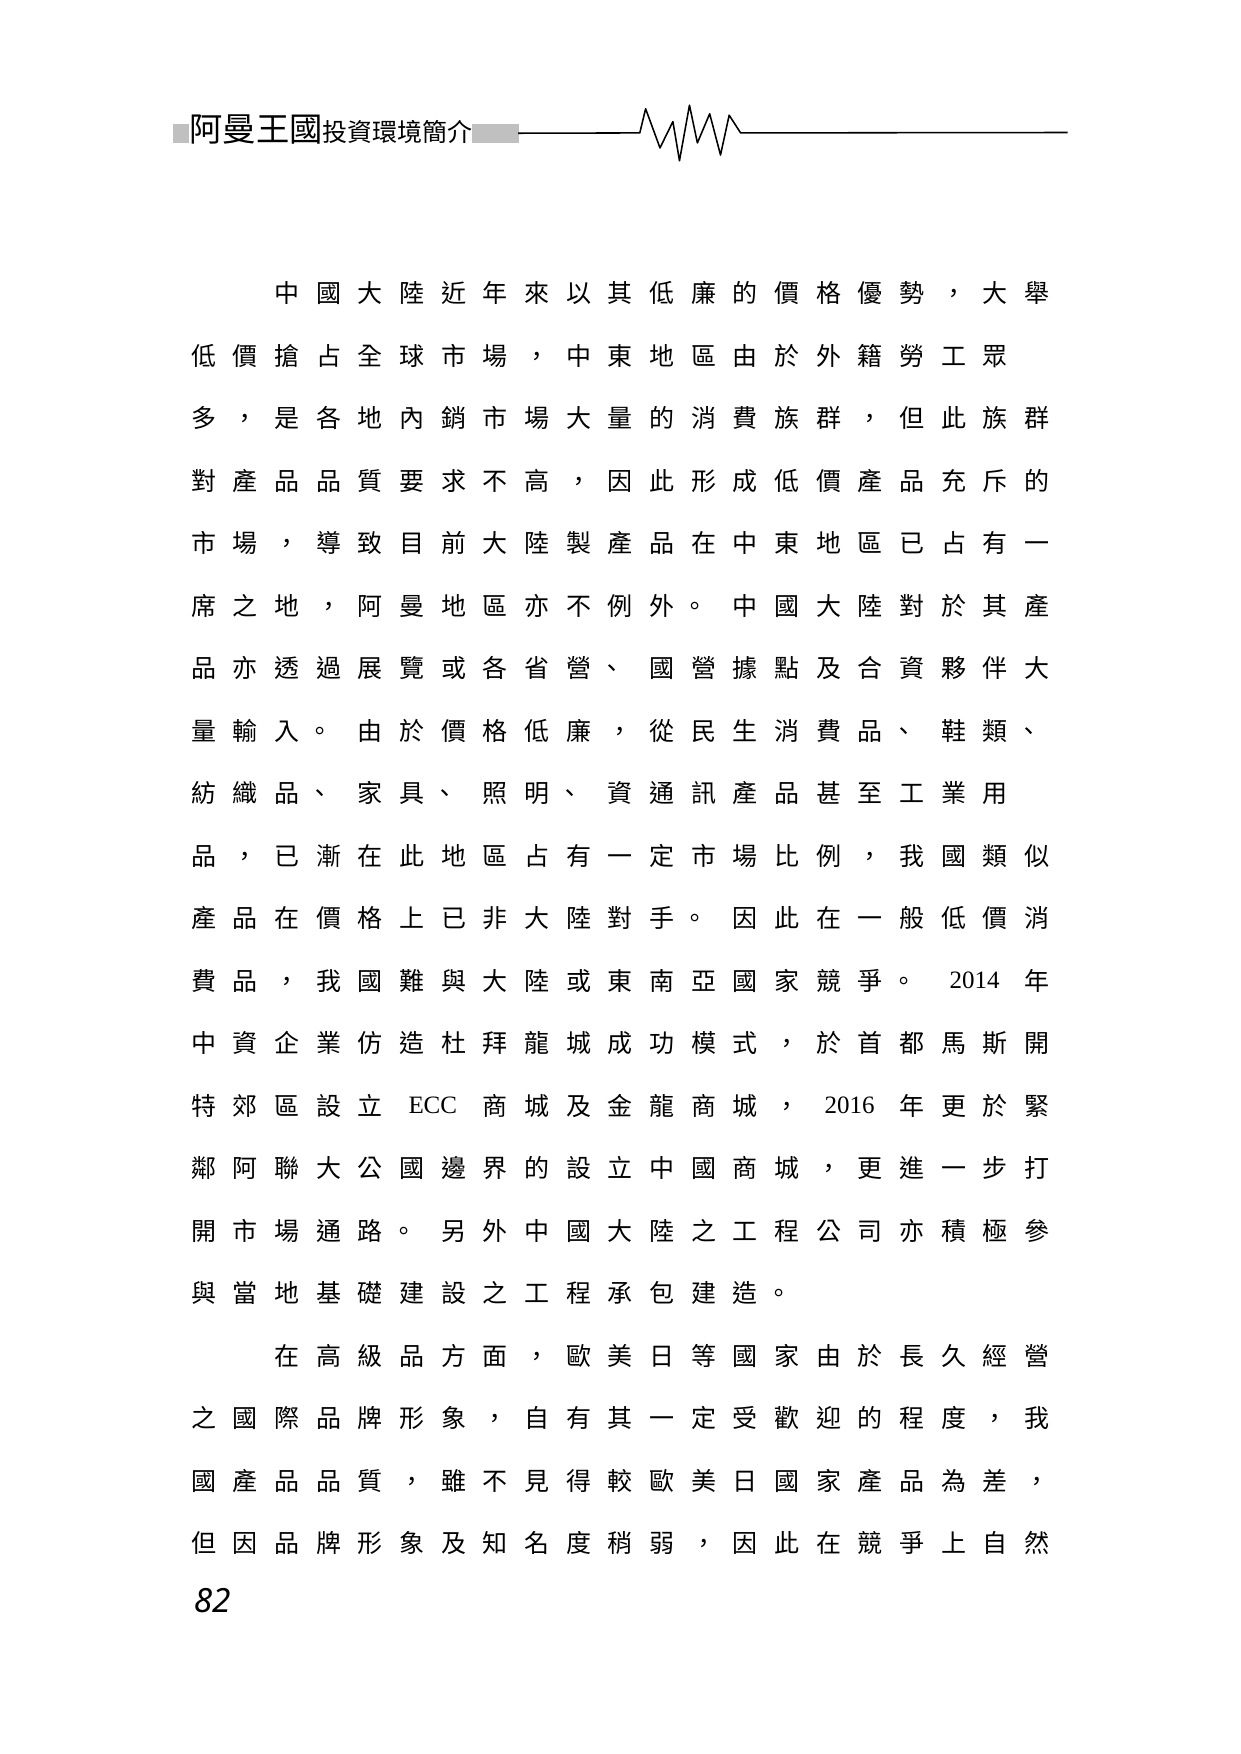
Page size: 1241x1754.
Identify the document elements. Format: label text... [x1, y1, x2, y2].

text 中國大陸近年來以其低廉的價格優勢，大舉低價搶占全球市場，中東地區由於外籍勞工眾多，是各地內銷市場大量的消費族群，但此族群對產品品質要求不高，因此形成低價產品充斥的市場，導致目前大陸製產品在中東地區已占有一席之地，阿曼地區亦不例外。中國大陸對於其產品亦透過展覽或各省營、國營據點及合資夥伴大量輸入。由於價格低廉，從民生消費品、鞋類、紡織品、家具、照明、資通訊產品甚至工業用品，已漸在此地區占有一定市場比例，我國類似產品在價格上已非大陸對手。因此在一般低價消費品，我國難與大陸或東南亞國家競爭。2014年中資企業仿造杜拜龍城成功模式，於首都馬斯開特郊區設立ECC商城及金龍商城，2016年更於緊鄰阿聯大公國邊界的設立中國商城，更進一步打開市場通路。另外中國大陸之工程公司亦積極參與當地基礎建設之工程承包建造。 [183, 250, 1058, 1313]
text 在高級品方面，歐美日等國家由於長久經營之國際品牌形象，自有其一定受歡迎的程度，我國產品品質，雖不見得較歐美日國家產品為差，但因品牌形象及知名度稍弱，因此在競爭上自然 [183, 1313, 1058, 1563]
